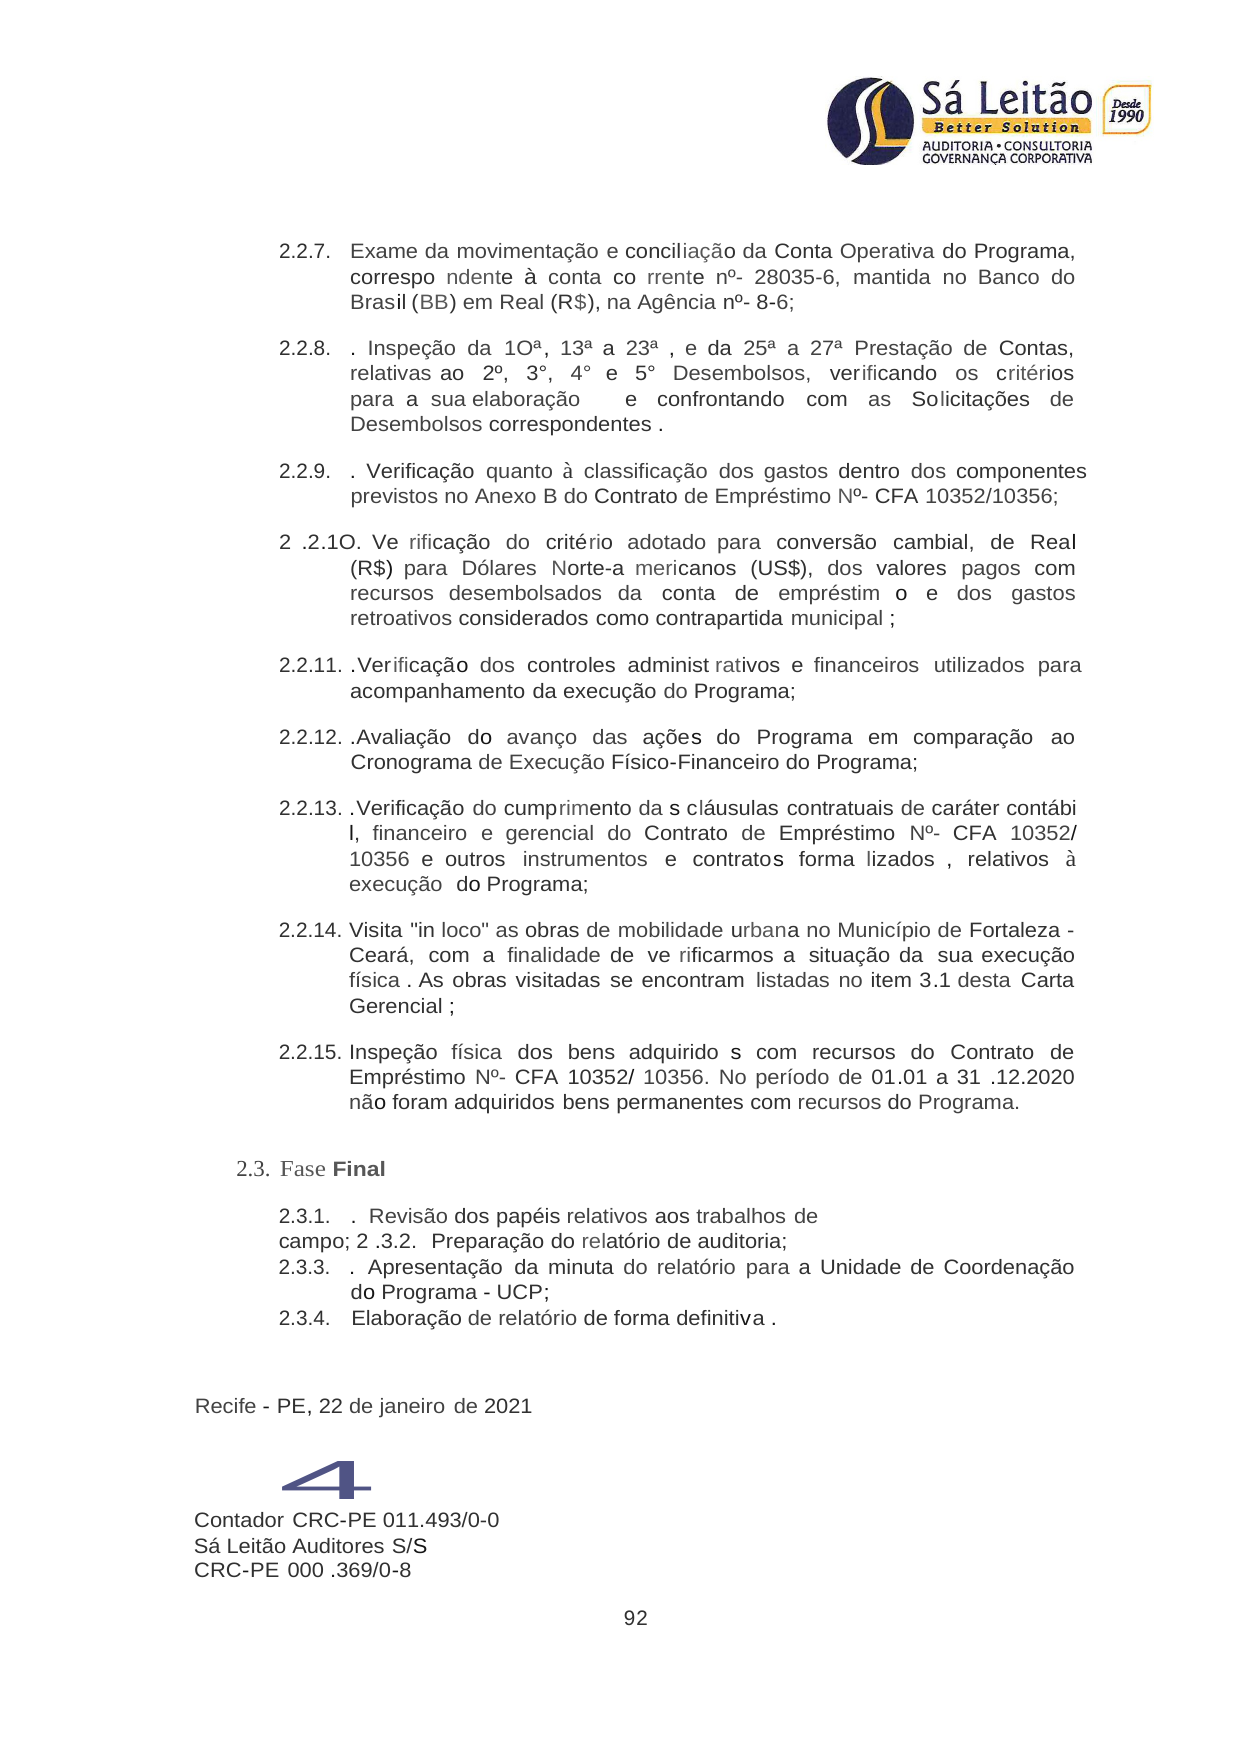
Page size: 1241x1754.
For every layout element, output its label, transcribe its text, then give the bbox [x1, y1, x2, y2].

text previstos no Anexo B do Contrato de Empréstimo Nº- CFA 10352/10356; [350, 484, 1165, 508]
list Elaboração de relatório de forma definitiva . [278, 1305, 1165, 1329]
text Contador CRC-PE 011.493/0-0 [194, 1512, 1165, 1531]
text 4 [278, 1450, 1165, 1512]
picture [825, 76, 1154, 165]
list .Verificação do cumprimento da s cláusulas contratuais de caráter contábi l, financeiro e gerencial do Contrato de Empréstimo Nº- CFA 10352/ 10356 e outros instrumentos e contratos forma lizados , relativos à execução do Programa; [279, 796, 1077, 896]
list . Verificação quanto à classificação dos gastos dentro dos componentes [279, 457, 1165, 483]
list .Avaliação do avanço das ações do Programa em comparação ao Cronograma de Execução Físico-Financeiro do Programa; [279, 725, 1075, 774]
list Fase Final [236, 1155, 1165, 1182]
list . Inspeção da 1Oª, 13ª a 23ª , e da 25ª a 27ª Prestação de Contas, relativas ao 2º, 3°, 4° e 5° Desembolsos, verificando os critérios para a sua elaboração e confrontando com as Solicitações de Desembolsos correspondentes . [279, 336, 1074, 436]
list Exame da movimentação e conciliação da Conta Operativa do Programa, correspo ndente à conta co rrente nº- 28035-6, mantida no Banco do Brasil (BB) em Real (R$), na Agência nº- 8-6; [279, 239, 1076, 314]
list . Revisão dos papéis relativos aos trabalhos de campo; 2 .3.2. Preparação do relatório de auditoria; [278, 1203, 877, 1253]
list .Verificação dos controles administ rativos e financeiros utilizados para [279, 652, 1165, 676]
text acompanhamento da execução do Programa; [350, 678, 1165, 702]
list . Apresentação da minuta do relatório para a Unidade de Coordenação do Programa - UCP; [278, 1255, 1074, 1303]
text Sá Leitão Auditores S/S CRC-PE 000 .369/0-8 [193, 1533, 429, 1582]
text 92 [175, 1608, 1096, 1632]
list Visita "in loco" as obras de mobilidade urbana no Município de Fortaleza - Ceará, com a finalidade de ve rificarmos a situação da sua execução física . As obras visitadas se encontram listadas no item 3.1 desta Carta Gerencial ; [278, 918, 1075, 1018]
text 2 .2.1O. Ve rificação do critério adotado para conversão cambial, de Real (R$) para Dólares Norte-a mericanos (US$), dos valores pagos com recursos desembolsados da conta de empréstim o e dos gastos retroativos considerados como contrapartida municipal ; [279, 530, 1076, 630]
text Recife - PE, 22 de janeiro de 2021 [194, 1393, 1165, 1417]
list Inspeção física dos bens adquirido s com recursos do Contrato de Empréstimo Nº- CFA 10352/ 10356. No período de 01.01 a 31 .12.2020 não foram adquiridos bens permanentes com recursos do Programa. [278, 1040, 1075, 1114]
